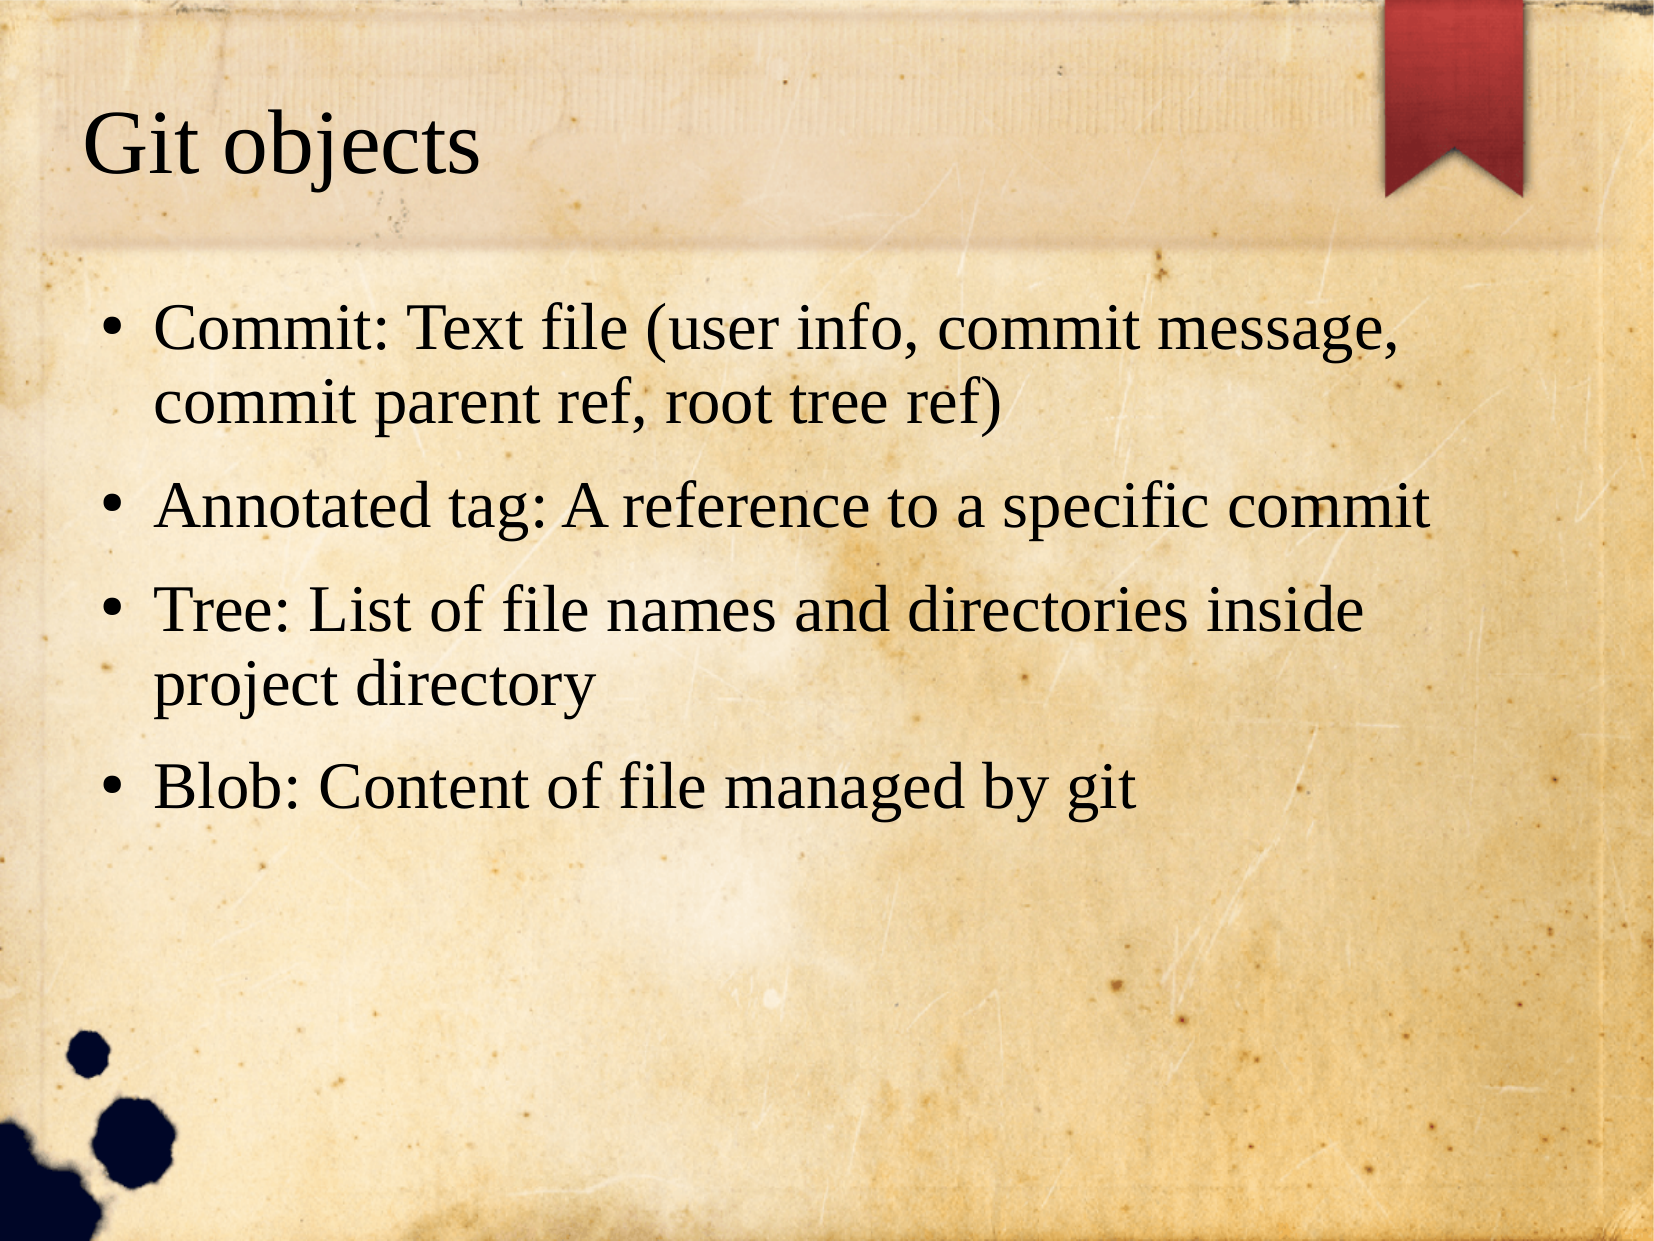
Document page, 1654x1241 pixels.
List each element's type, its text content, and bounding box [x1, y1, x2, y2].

title Git objects [82, 49, 1347, 237]
picture [0, 0, 1654, 1241]
list Commit: Text file (user info, commit message, commit parent ref, root tree ref) Annotated tag: A reference to a specific commit Tree: List of file names and directories inside project directory Blob: Content of file managed by git [82, 290, 1538, 1010]
